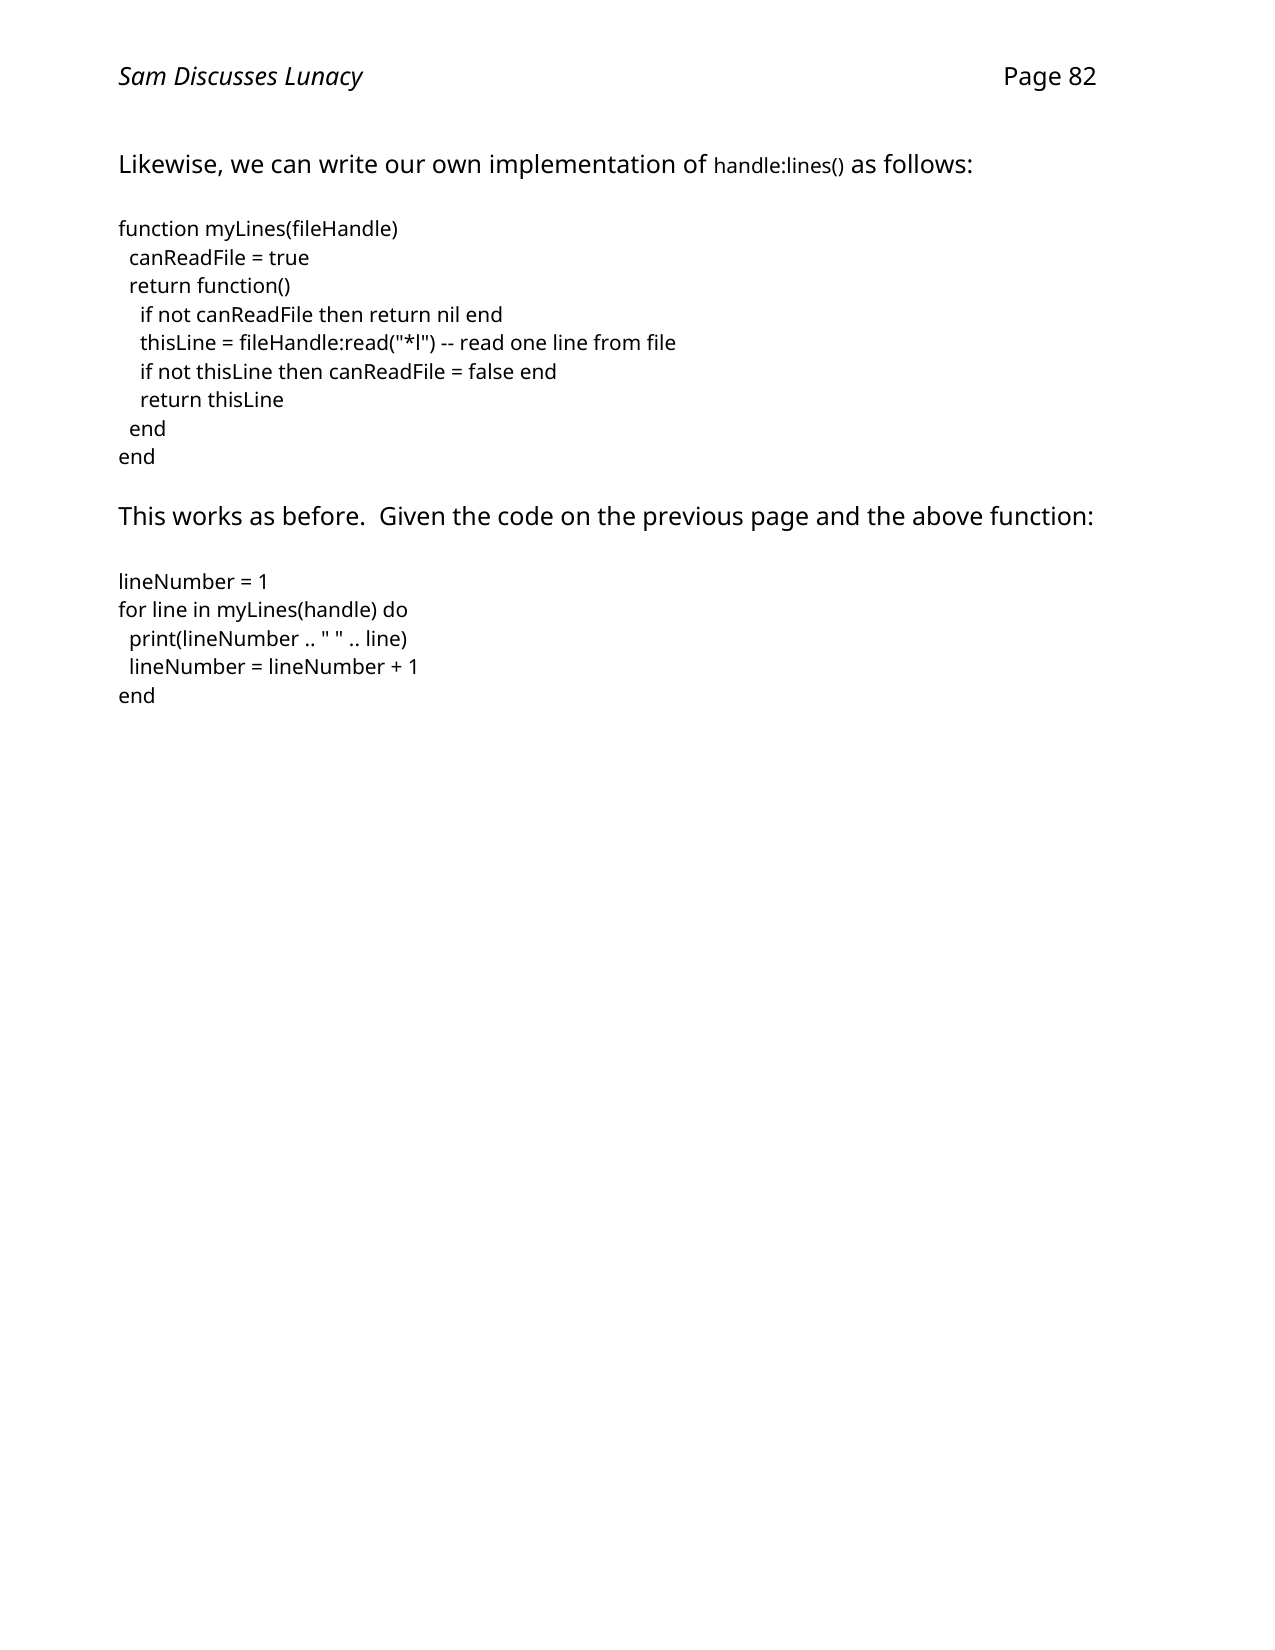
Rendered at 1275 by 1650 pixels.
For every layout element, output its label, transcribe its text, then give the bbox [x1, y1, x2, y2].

text This works as before. Given the code on the previous page and the above function: [118, 499, 1157, 533]
text if not canReadFile then return nil end [118, 300, 1157, 328]
text return function() [118, 271, 1157, 300]
text end [118, 414, 1157, 442]
text if not thisLine then canReadFile = false end [118, 357, 1157, 385]
text canReadFile = true [118, 243, 1157, 271]
text return thisLine [118, 385, 1157, 414]
text thisLine = fileHandle:read("*l") -- read one line from file [118, 328, 1157, 357]
text for line in myLines(handle) do [118, 596, 1157, 624]
text lineNumber = lineNumber + 1 [118, 652, 1157, 681]
text lineNumber = 1 [118, 567, 1157, 596]
text end [118, 442, 1157, 471]
text function myLines(fileHandle) [118, 214, 1157, 243]
text Likewise, we can write our own implementation of handle:lines() as follows: [118, 146, 1157, 181]
text end [118, 681, 1157, 709]
text print(lineNumber .. " " .. line) [118, 624, 1157, 652]
